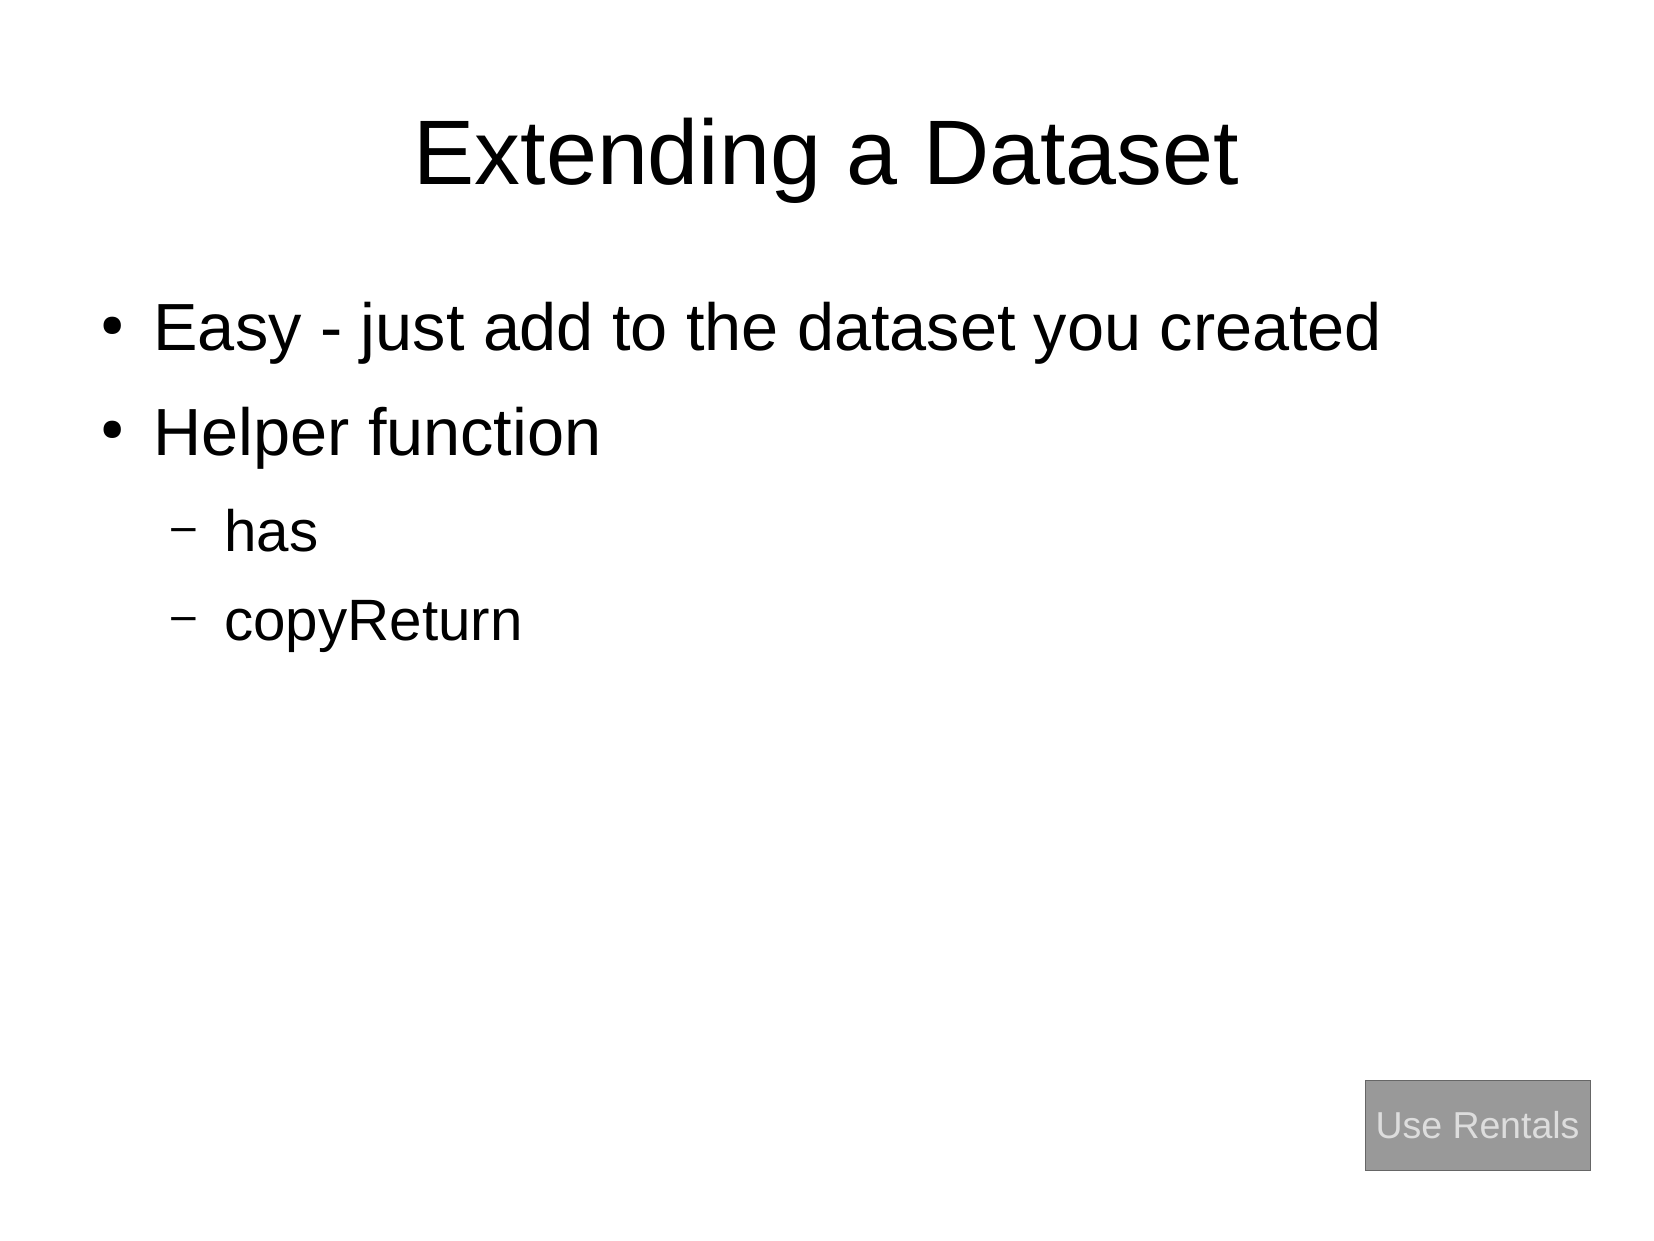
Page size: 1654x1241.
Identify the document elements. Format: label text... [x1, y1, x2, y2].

text_box Use Rentals [1365, 1080, 1591, 1171]
list Easy - just add to the dataset you created Helper function has copyReturn [82, 290, 1571, 1010]
title Extending a Dataset [82, 49, 1571, 257]
